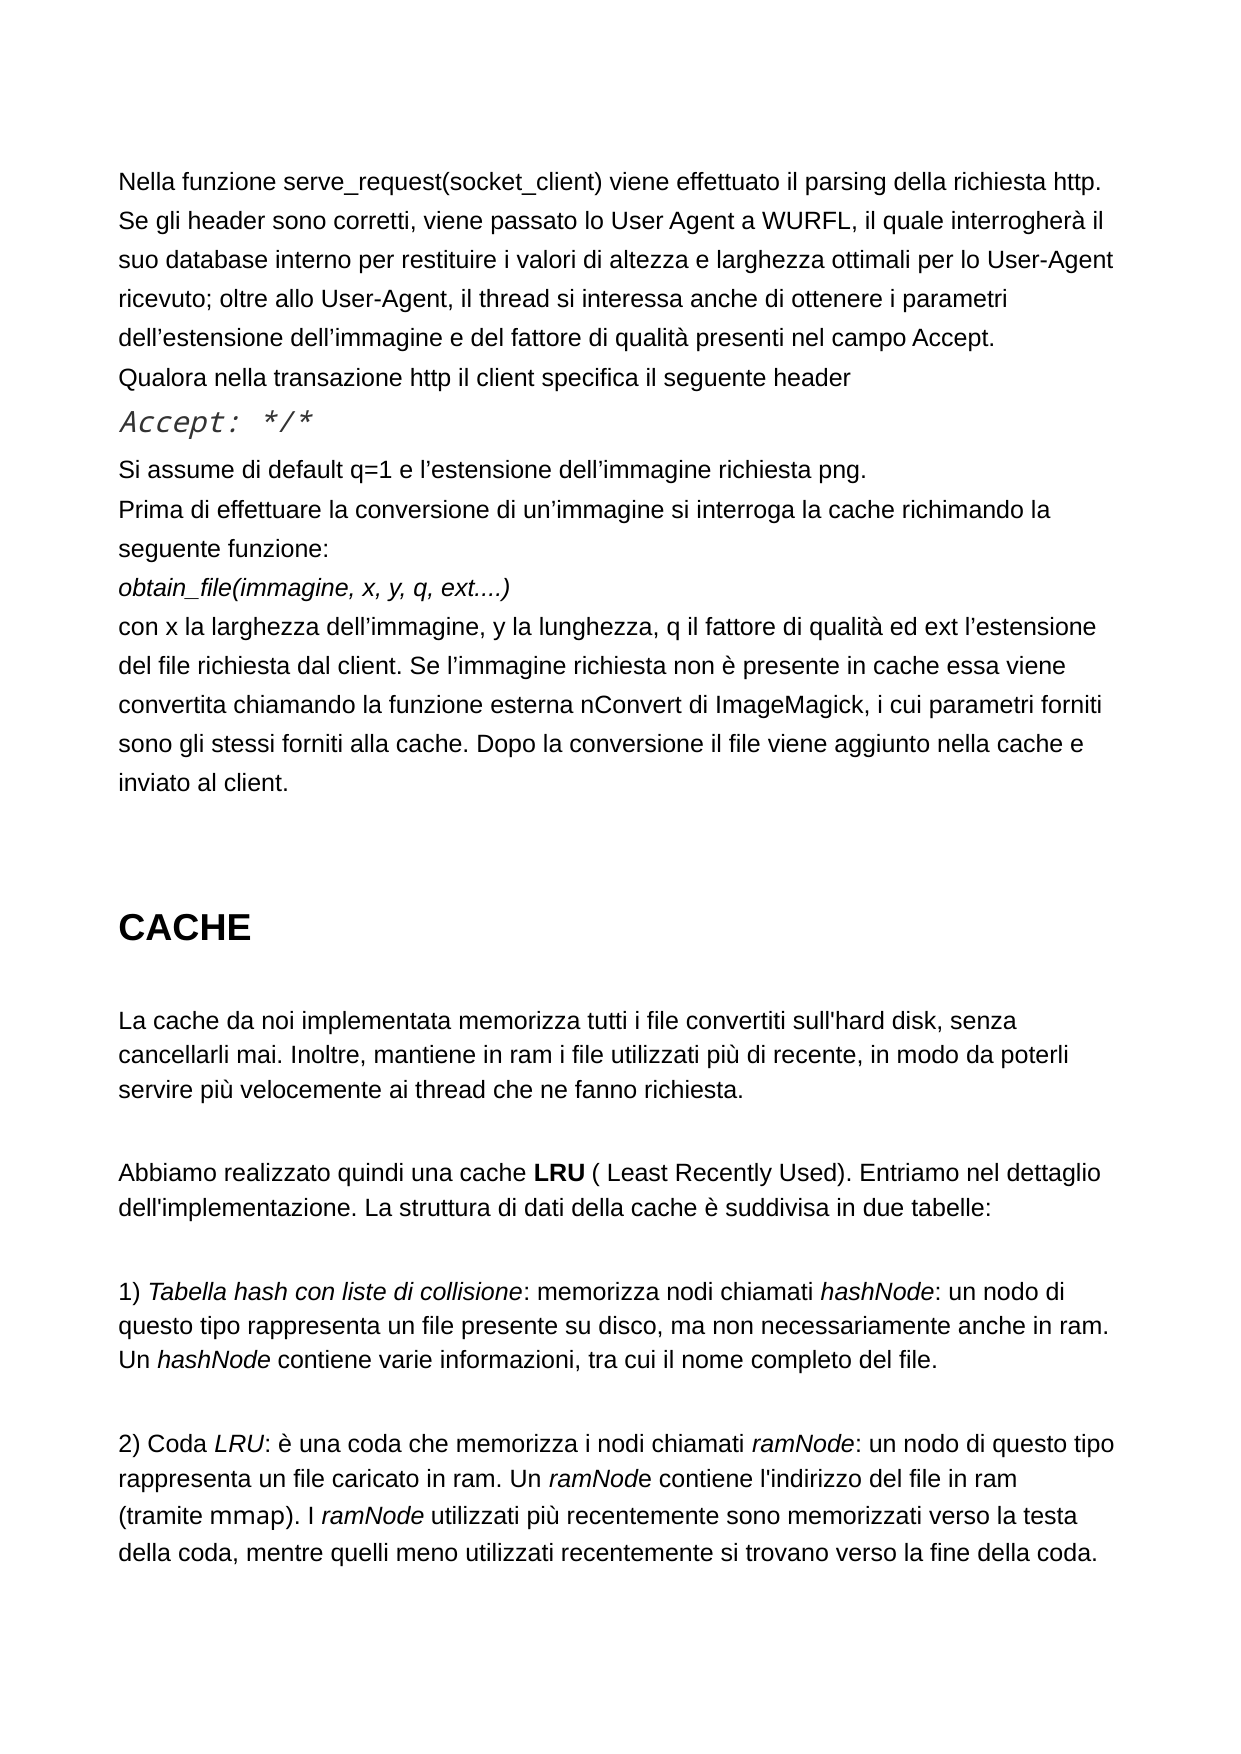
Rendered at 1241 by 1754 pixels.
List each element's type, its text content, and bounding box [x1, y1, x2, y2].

text Prima di effettuare la conversione di un’immagine si interroga la cache richimando la seguente funzione: [118, 494, 1122, 562]
text Accept: */* [118, 402, 1122, 441]
text con x la larghezza dell’immagine, y la lunghezza, q il fattore di qualità ed ext l’estensione del file richiesta dal client. Se l’immagine richiesta non è presente in cache essa viene convertita chiamando la funzione esterna nConvert di ImageMagick, i cui parametri forniti sono gli stessi forniti alla cache. Dopo la conversione il file viene aggiunto nella cache e inviato al client. [118, 612, 1122, 797]
text (tramite mmap). I ramNode utilizzati più recentemente sono memorizzati verso la testa della coda, mentre quelli meno utilizzati recentemente si trovano verso la fine della coda. [118, 1498, 1122, 1567]
text Abbiamo realizzato quindi una cache LRU ( Least Recently Used). Entriamo nel dettaglio dell'implementazione. La struttura di dati della cache è suddivisa in due tabelle: [118, 1158, 1122, 1222]
text 2) Coda LRU: è una coda che memorizza i nodi chiamati ramNode: un nodo di questo tipo rappresenta un file caricato in ram. Un ramNode contiene l'indirizzo del file in ram [118, 1429, 1122, 1492]
text Si assume di default q=1 e l’estensione dell’immagine richiesta png. [118, 456, 1122, 484]
text obtain_file(immagine, x, y, q, ext....) [118, 573, 1122, 601]
text Nella funzione serve_request(socket_client) viene effettuato il parsing della richiesta http. Se gli header sono corretti, viene passato lo User Agent a WURFL, il quale interrogherà il suo database interno per restituire i valori di altezza e larghezza ottimali per lo User-Agent ricevuto; oltre allo User-Agent, il thread si interessa anche di ottenere i parametri dell’estensione dell’immagine e del fattore di qualità presenti nel campo Accept. [118, 167, 1122, 352]
text CACHE [118, 905, 1122, 948]
text Qualora nella transazione http il client specifica il seguente header [118, 362, 1122, 391]
text 1) Tabella hash con liste di collisione: memorizza nodi chiamati hashNode: un nodo di questo tipo rappresenta un file presente su disco, ma non necessariamente anche in ram. Un hashNode contiene varie informazioni, tra cui il nome completo del file. [118, 1276, 1122, 1374]
text La cache da noi implementata memorizza tutti i file convertiti sull'hard disk, senza cancellarli mai. Inoltre, mantiene in ram i file utilizzati più di recente, in modo da poterli servire più velocemente ai thread che ne fanno richiesta. [118, 1006, 1122, 1104]
